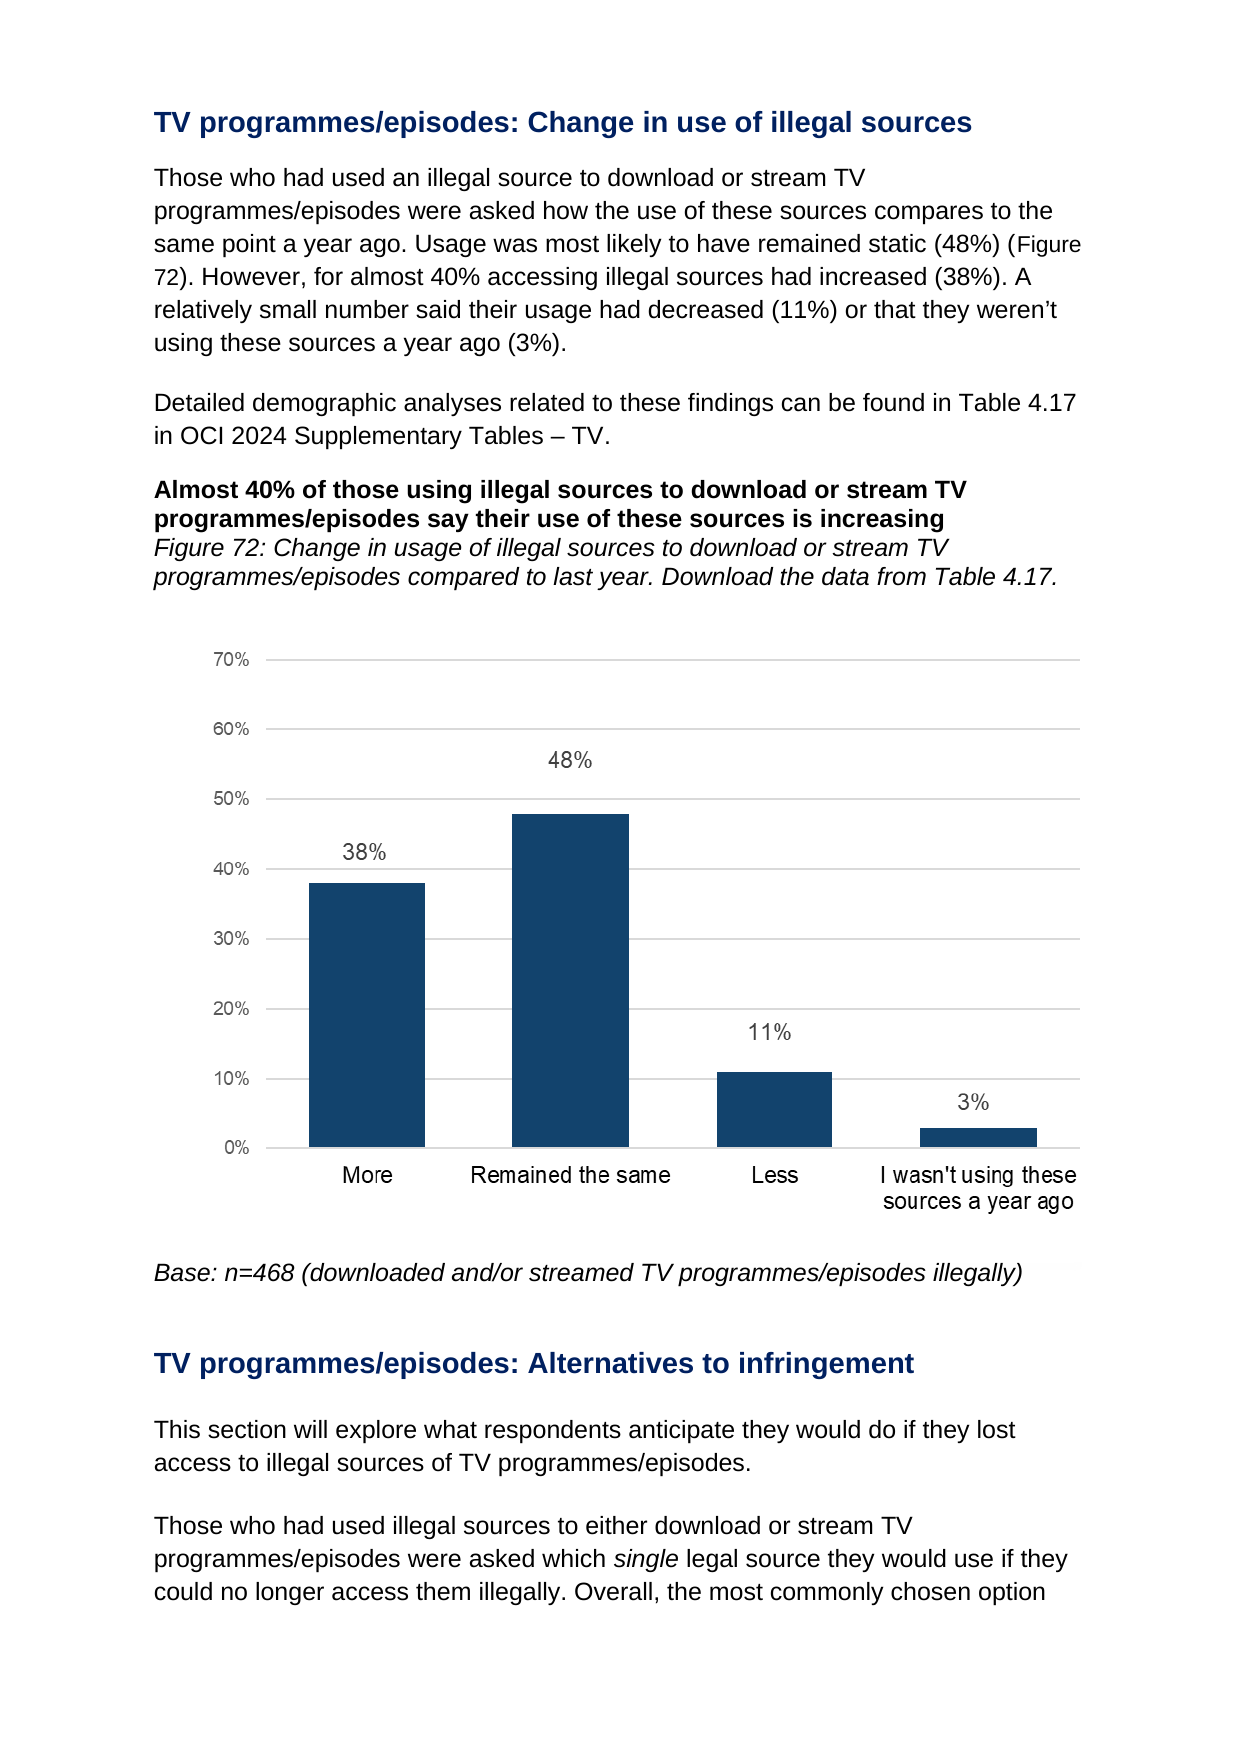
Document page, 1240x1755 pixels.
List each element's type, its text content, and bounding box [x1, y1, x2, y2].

subtitle TV programmes/episodes: Alternatives to infringement [153, 1346, 1089, 1380]
text Those who had used an illegal source to download or stream TV programmes/episodes were asked how the use of these sources compares to the same point a year ago. Usage was most likely to have remained static (48%) (Figure 72). However, for almost 40% accessing illegal sources had increased (38%). A relatively small number said their usage had decreased (11%) or that they weren’t using these sources a year ago (3%). [153, 163, 1089, 357]
text Detailed demographic analyses related to these findings can be found in Table 4.17 in OCI 2024 Supplementary Tables – TV. [153, 388, 1101, 450]
subtitle Almost 40% of those using illegal sources to download or stream TV programmes/episodes say their use of these sources is increasing [153, 475, 1089, 533]
text Figure 72: Change in usage of illegal sources to download or stream TV programmes/episodes compared to last year. Download the data from Table 4.17. [153, 533, 1089, 590]
text This section will explore what respondents anticipate they would do if they lost access to illegal sources of TV programmes/episodes. [153, 1415, 1089, 1477]
text Those who had used illegal sources to either download or stream TV programmes/episodes were asked which single legal source they would use if they could no longer access them illegally. Overall, the most commonly chosen option [153, 1511, 1089, 1606]
text Base: n=468 (downloaded and/or streamed TV programmes/episodes illegally) [153, 611, 1089, 1287]
subtitle TV programmes/episodes: Change in use of illegal sources [153, 105, 1089, 139]
